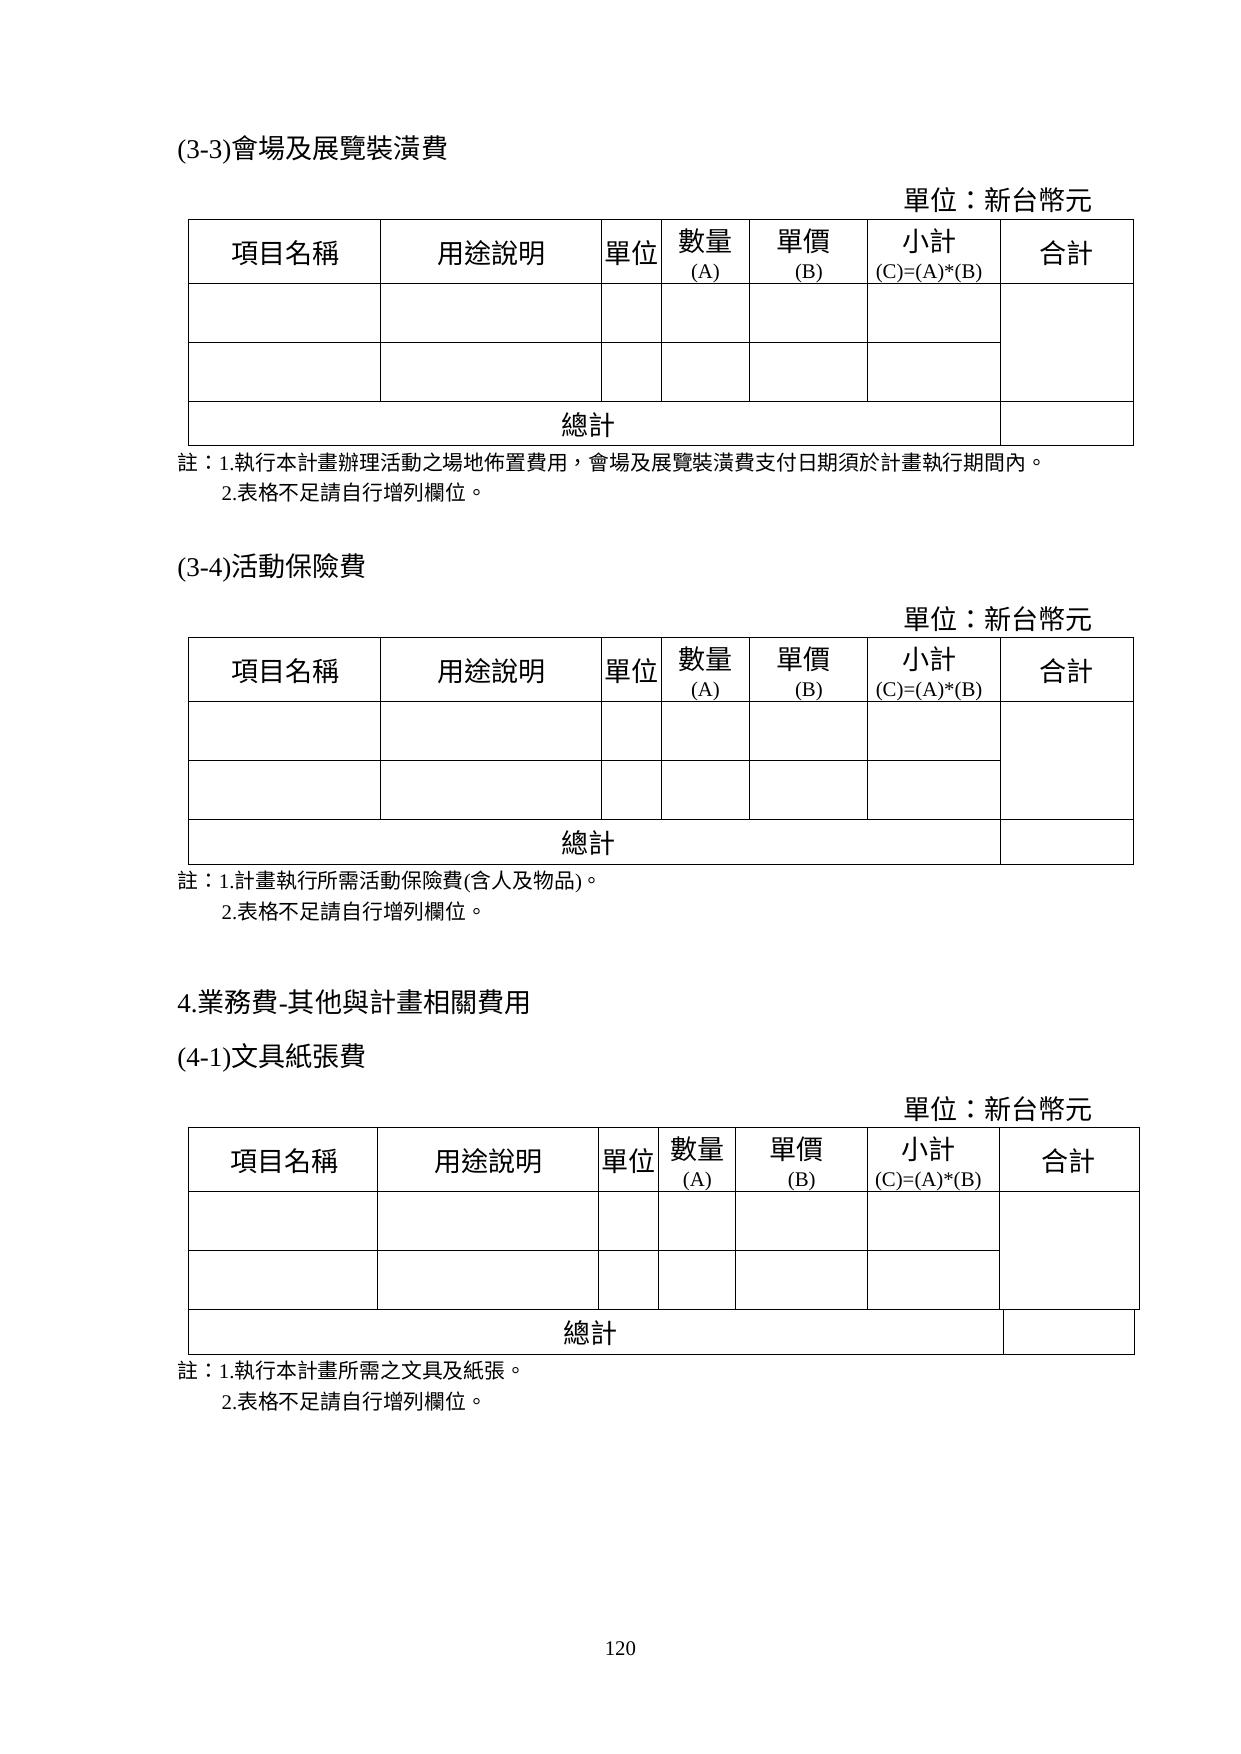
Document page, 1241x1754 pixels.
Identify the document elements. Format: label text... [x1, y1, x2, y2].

table_cell [750, 284, 867, 342]
table_cell [378, 1251, 598, 1309]
table_cell [602, 761, 661, 819]
table_cell [662, 702, 749, 760]
table_cell [868, 761, 1000, 819]
table_cell [662, 284, 749, 342]
table_header 合計 [1000, 1128, 1139, 1191]
text 註：1.執行本計畫辦理活動之場地佈置費用，會場及展覽裝潢費支付日期須於計畫執行期間內。 [177, 446, 1122, 477]
table_header 單位 [599, 1128, 658, 1191]
table_cell 總計 [189, 820, 1000, 864]
table_cell [1135, 1310, 1139, 1354]
table_cell [599, 1251, 658, 1309]
table_cell [750, 761, 867, 819]
table_header 單位 [602, 638, 661, 701]
table_cell [1001, 284, 1133, 401]
text 單位：新台幣元 [196, 179, 1092, 219]
text (4-1)文具紙張費 [118, 1033, 1122, 1075]
table_header 數量 (A) [662, 638, 749, 701]
table_header 合計 [1001, 638, 1133, 701]
table_header 小計 (C)=(A)*(B) [868, 220, 1000, 283]
table_cell [602, 284, 661, 342]
text 單位：新台幣元 [196, 1088, 1092, 1127]
table_cell [189, 1251, 377, 1309]
text (3-4)活動保險費 [118, 543, 1122, 585]
table_header 項目名稱 [189, 638, 380, 701]
table_cell [381, 343, 601, 401]
table_cell [868, 1192, 999, 1250]
table_cell [868, 702, 1000, 760]
table_cell [750, 702, 867, 760]
table_header 用途說明 [381, 220, 601, 283]
table_cell [659, 1192, 735, 1250]
table_cell [189, 284, 380, 342]
table_cell [868, 284, 1000, 342]
table_cell [736, 1251, 867, 1309]
table_cell 總計 [189, 1310, 1003, 1354]
table_cell [868, 1251, 999, 1309]
text 註：1.計畫執行所需活動保險費(含人及物品)。 [177, 865, 1122, 895]
table_cell [1001, 702, 1133, 819]
text 4.業務費-其他與計畫相關費用 [118, 979, 1122, 1021]
text 2.表格不足請自行增列欄位。 [221, 895, 1122, 925]
table_header 單位 [602, 220, 661, 283]
table_cell 總計 [189, 402, 1000, 445]
table_cell [189, 702, 380, 760]
text 2.表格不足請自行增列欄位。 [221, 477, 1122, 507]
table_cell [381, 702, 601, 760]
text 註：1.執行本計畫所需之文具及紙張。 [177, 1355, 1122, 1385]
table_cell [1000, 1192, 1139, 1309]
table_header 單價 (B) [750, 220, 867, 283]
table_cell [602, 702, 661, 760]
table_cell [189, 761, 380, 819]
table_cell [659, 1251, 735, 1309]
table_header 項目名稱 [189, 220, 380, 283]
table_header 項目名稱 [189, 1128, 377, 1191]
table_cell [1004, 1310, 1134, 1354]
table_cell [378, 1192, 598, 1250]
table_cell [381, 761, 601, 819]
table_cell [602, 343, 661, 401]
table_cell [1001, 402, 1133, 445]
table_cell [662, 343, 749, 401]
table_header 用途說明 [381, 638, 601, 701]
text (3-3)會場及展覽裝潢費 [118, 125, 1122, 167]
table_header 數量 (A) [662, 220, 749, 283]
text 單位：新台幣元 [196, 598, 1092, 637]
table_cell [868, 343, 1000, 401]
text 2.表格不足請自行增列欄位。 [221, 1385, 1122, 1415]
table_header 合計 [1001, 220, 1133, 283]
table_header 小計 (C)=(A)*(B) [868, 638, 1000, 701]
table_header 用途說明 [378, 1128, 598, 1191]
table_cell [736, 1192, 867, 1250]
table_header 單價 (B) [750, 638, 867, 701]
table_header 小計 (C)=(A)*(B) [868, 1128, 999, 1191]
table_cell [750, 343, 867, 401]
table_cell [189, 343, 380, 401]
table_cell [189, 1192, 377, 1250]
table_header 數量 (A) [659, 1128, 735, 1191]
table_cell [662, 761, 749, 819]
table_cell [381, 284, 601, 342]
table_cell [1001, 820, 1133, 864]
table_cell [599, 1192, 658, 1250]
table_header 單價 (B) [736, 1128, 867, 1191]
